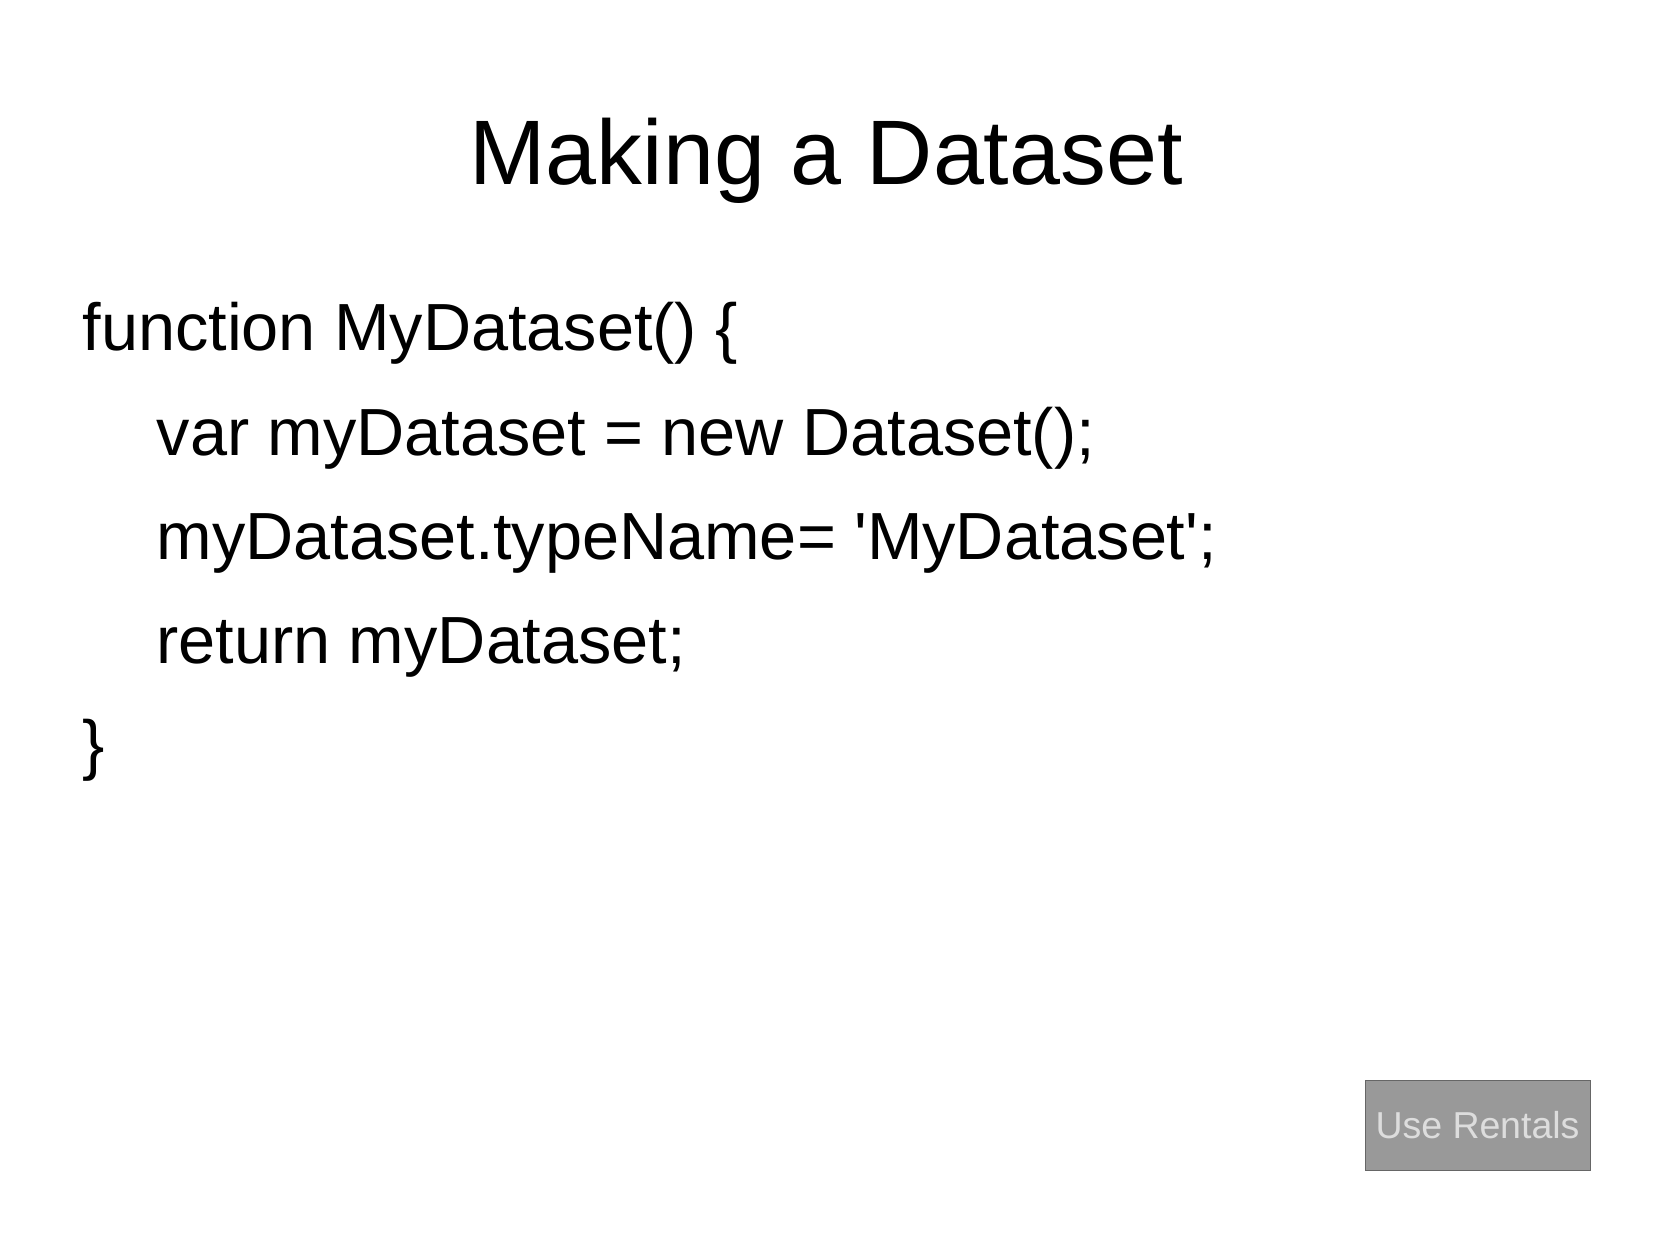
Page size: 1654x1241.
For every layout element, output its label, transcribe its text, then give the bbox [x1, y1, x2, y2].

title Making a Dataset [82, 49, 1571, 257]
text_box Use Rentals [1365, 1080, 1591, 1171]
list function MyDataset() { var myDataset = new Dataset(); myDataset.typeName= 'MyDataset'; return myDataset; } [82, 290, 1571, 1010]
